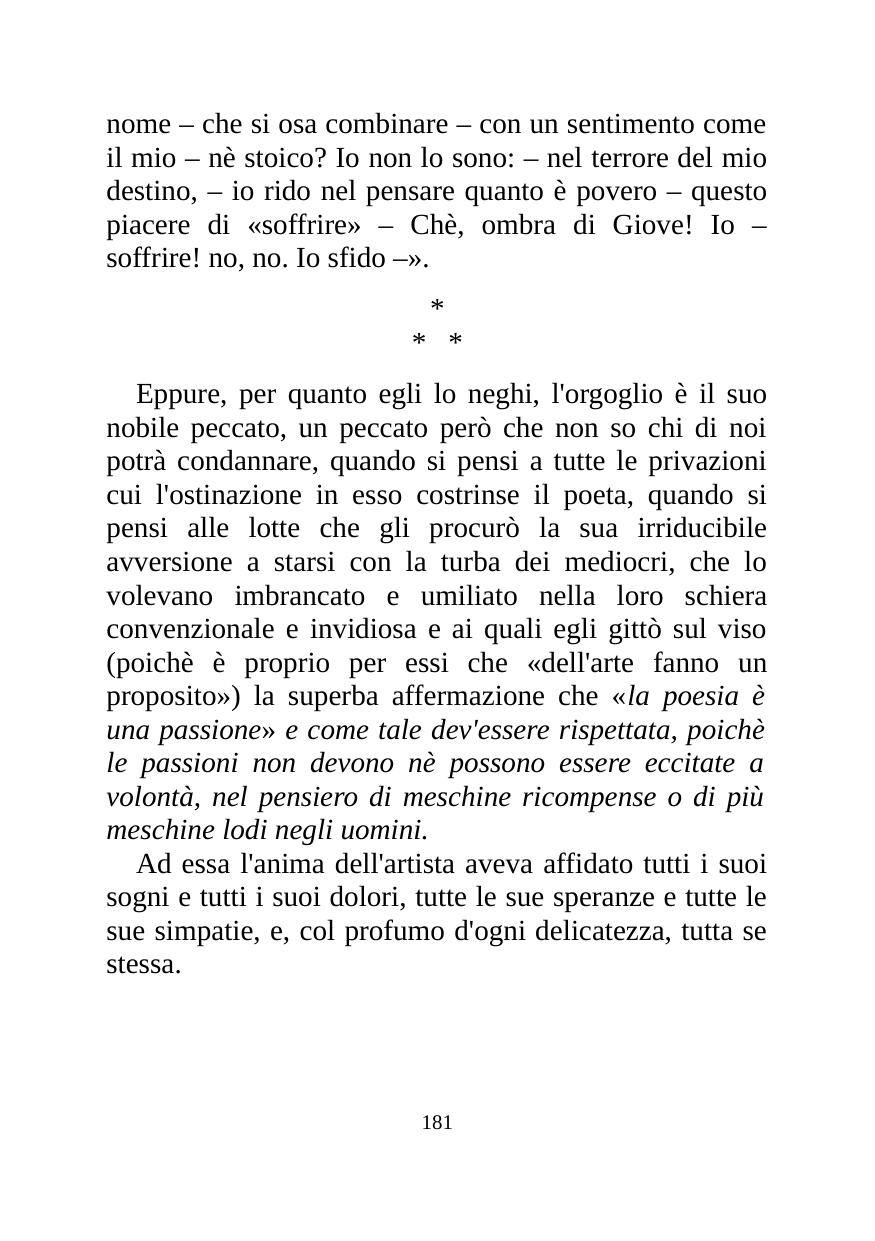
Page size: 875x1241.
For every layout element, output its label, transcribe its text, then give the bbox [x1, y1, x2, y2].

text * * * [106, 292, 768, 359]
text Ad essa l'anima dell'artista aveva affidato tutti i suoi sogni e tutti i suoi dolori, tutte le sue speranze e tutte le sue simpatie, e, col profumo d'ogni delicatezza, tutta se stessa. [106, 846, 768, 980]
text nome – che si osa combinare – con un sentimento come il mio – nè stoico? Io non lo sono: – nel terrore del mio destino, – io rido nel pensare quanto è povero – questo piacere di «soffrire» – Chè, ombra di Giove! Io – soffrire! no, no. Io sfido –». [106, 106, 768, 274]
text Eppure, per quanto egli lo neghi, l'orgoglio è il suo nobile peccato, un peccato però che non so chi di noi potrà condannare, quando si pensi a tutte le privazioni cui l'ostinazione in esso costrinse il poeta, quando si pensi alle lotte che gli procurò la sua irriducibile avversione a starsi con la turba dei mediocri, che lo volevano imbrancato e umiliato nella loro schiera convenzionale e invidiosa e ai quali egli gittò sul viso (poichè è proprio per essi che «dell'arte fanno un proposito») la superba affermazione che «la poesia è una passione» e come tale dev'essere rispettata, poichè le passioni non devono nè possono essere eccitate a volontà, nel pensiero di meschine ricompense o di più meschine lodi negli uomini. [106, 376, 768, 846]
